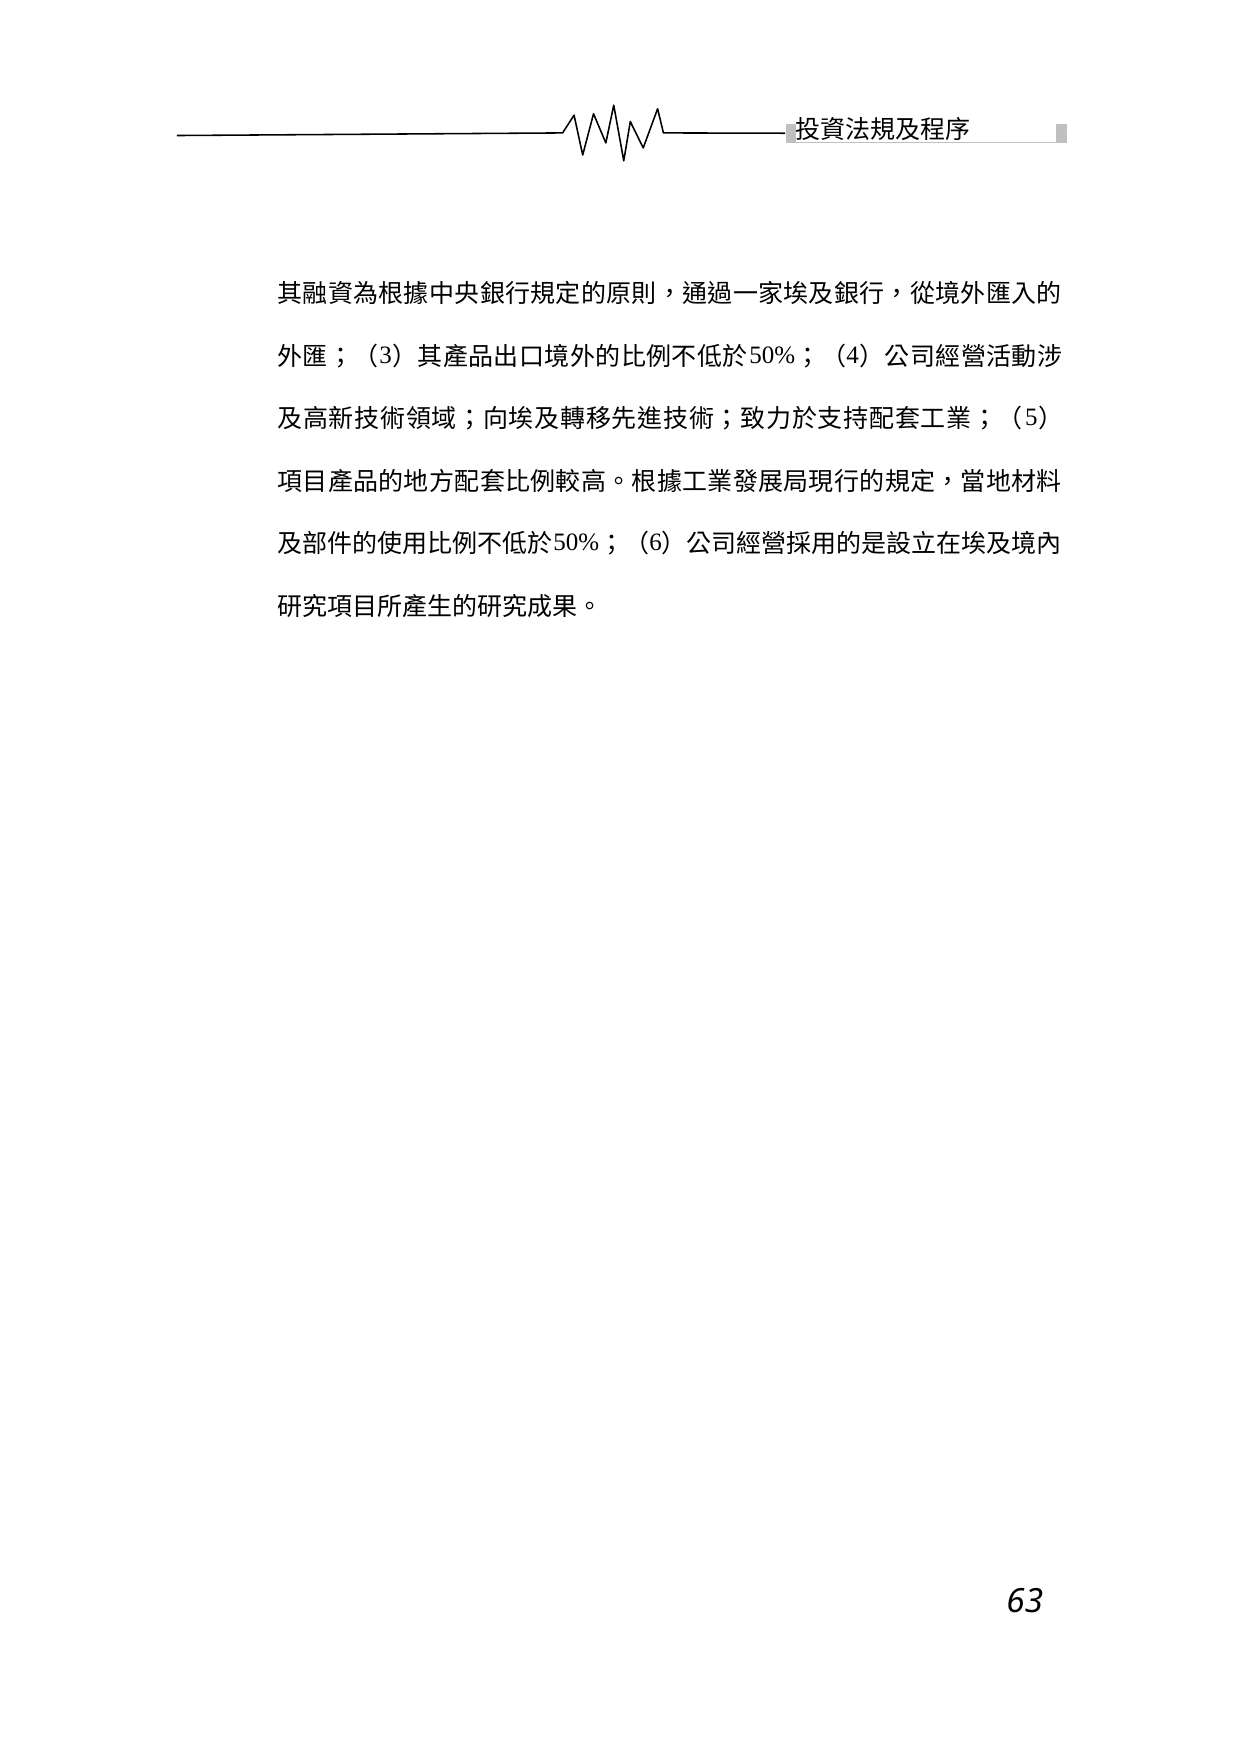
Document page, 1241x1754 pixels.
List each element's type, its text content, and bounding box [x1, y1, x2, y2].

text 其融資為根據中央銀行規定的原則，通過一家埃及銀行，從境外匯入的外匯；（3）其產品出口境外的比例不低於50%；（4）公司經營活動涉及高新技術領域；向埃及轉移先進技術；致力於支持配套工業；（5）項目產品的地方配套比例較高。根據工業發展局現行的規定，當地材料及部件的使用比例不低於50%；（6）公司經營採用的是設立在埃及境內研究項目所產生的研究成果。 [277, 250, 1063, 625]
